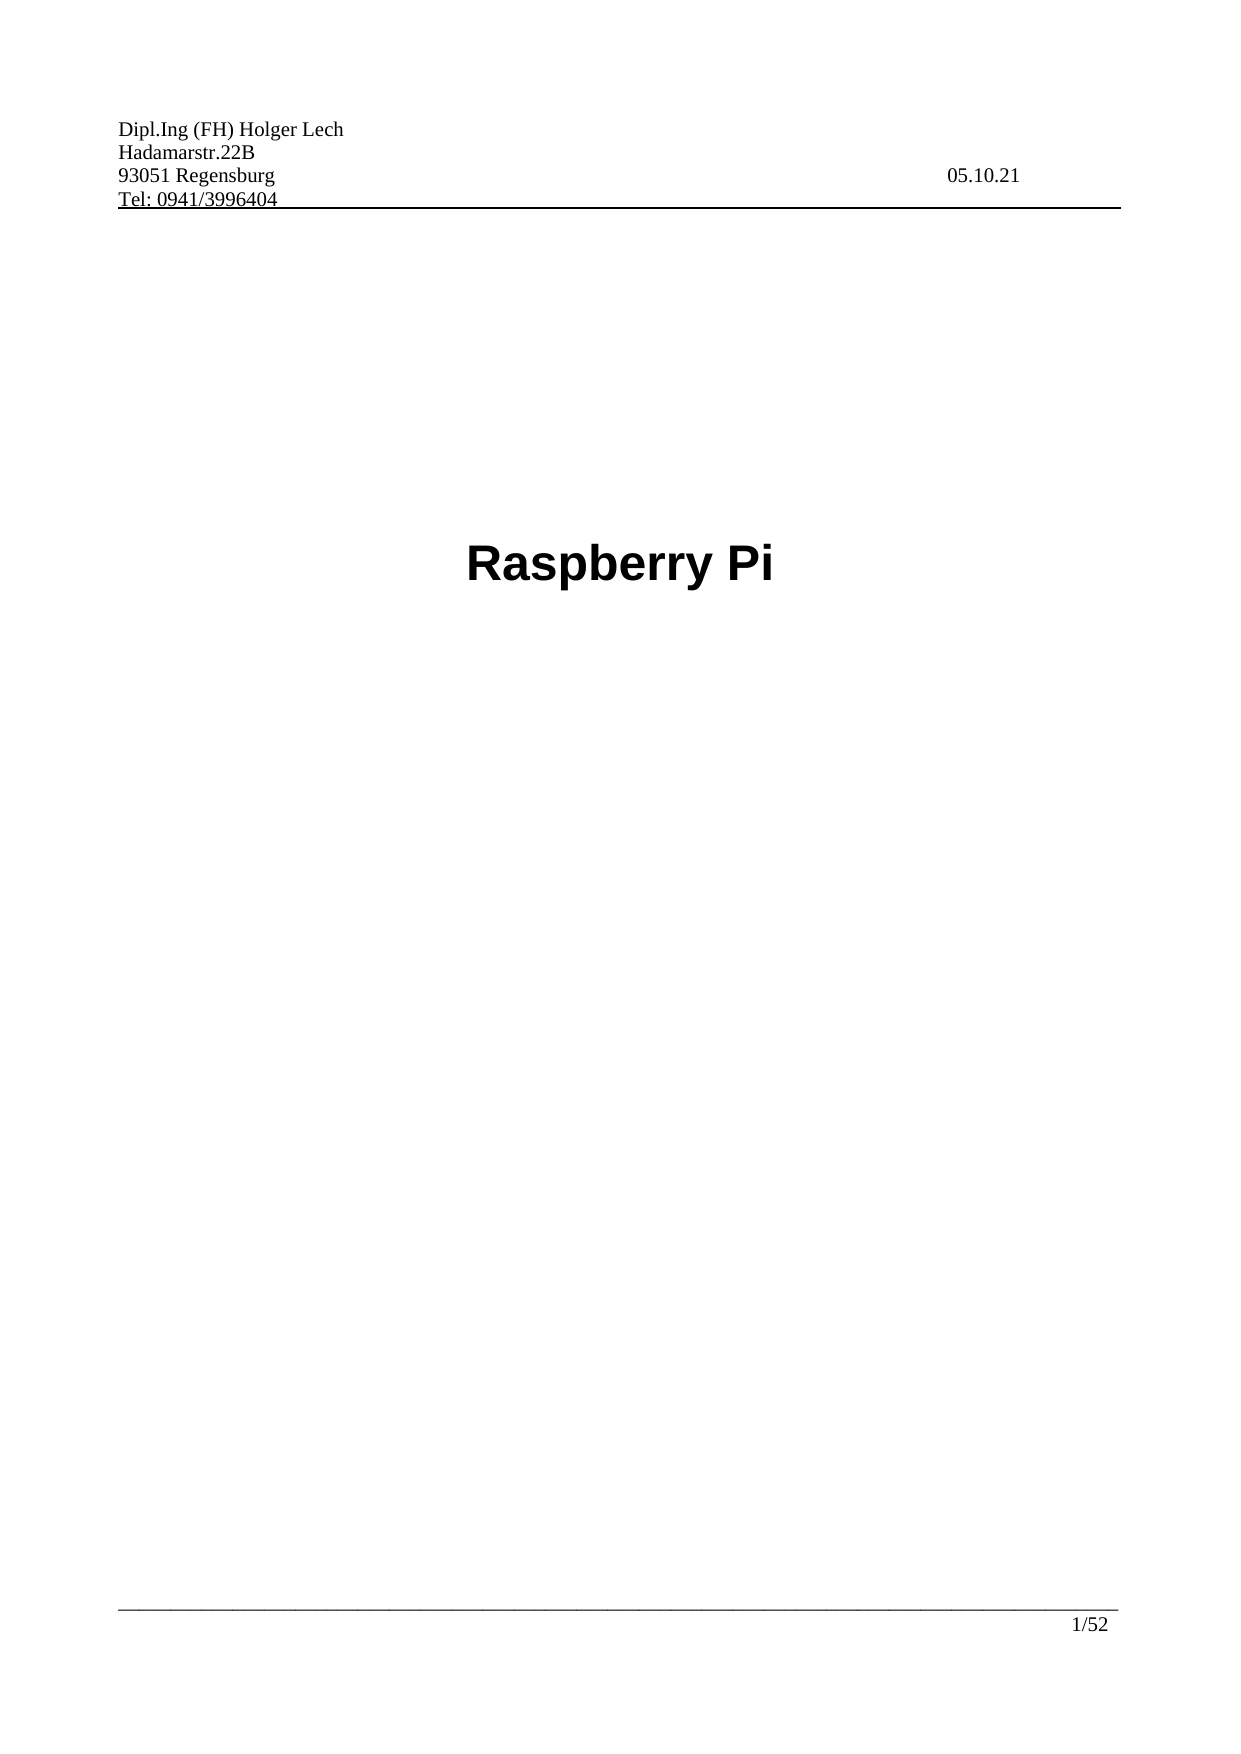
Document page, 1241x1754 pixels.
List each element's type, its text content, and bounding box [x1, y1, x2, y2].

subtitle Raspberry Pi [118, 535, 1122, 591]
